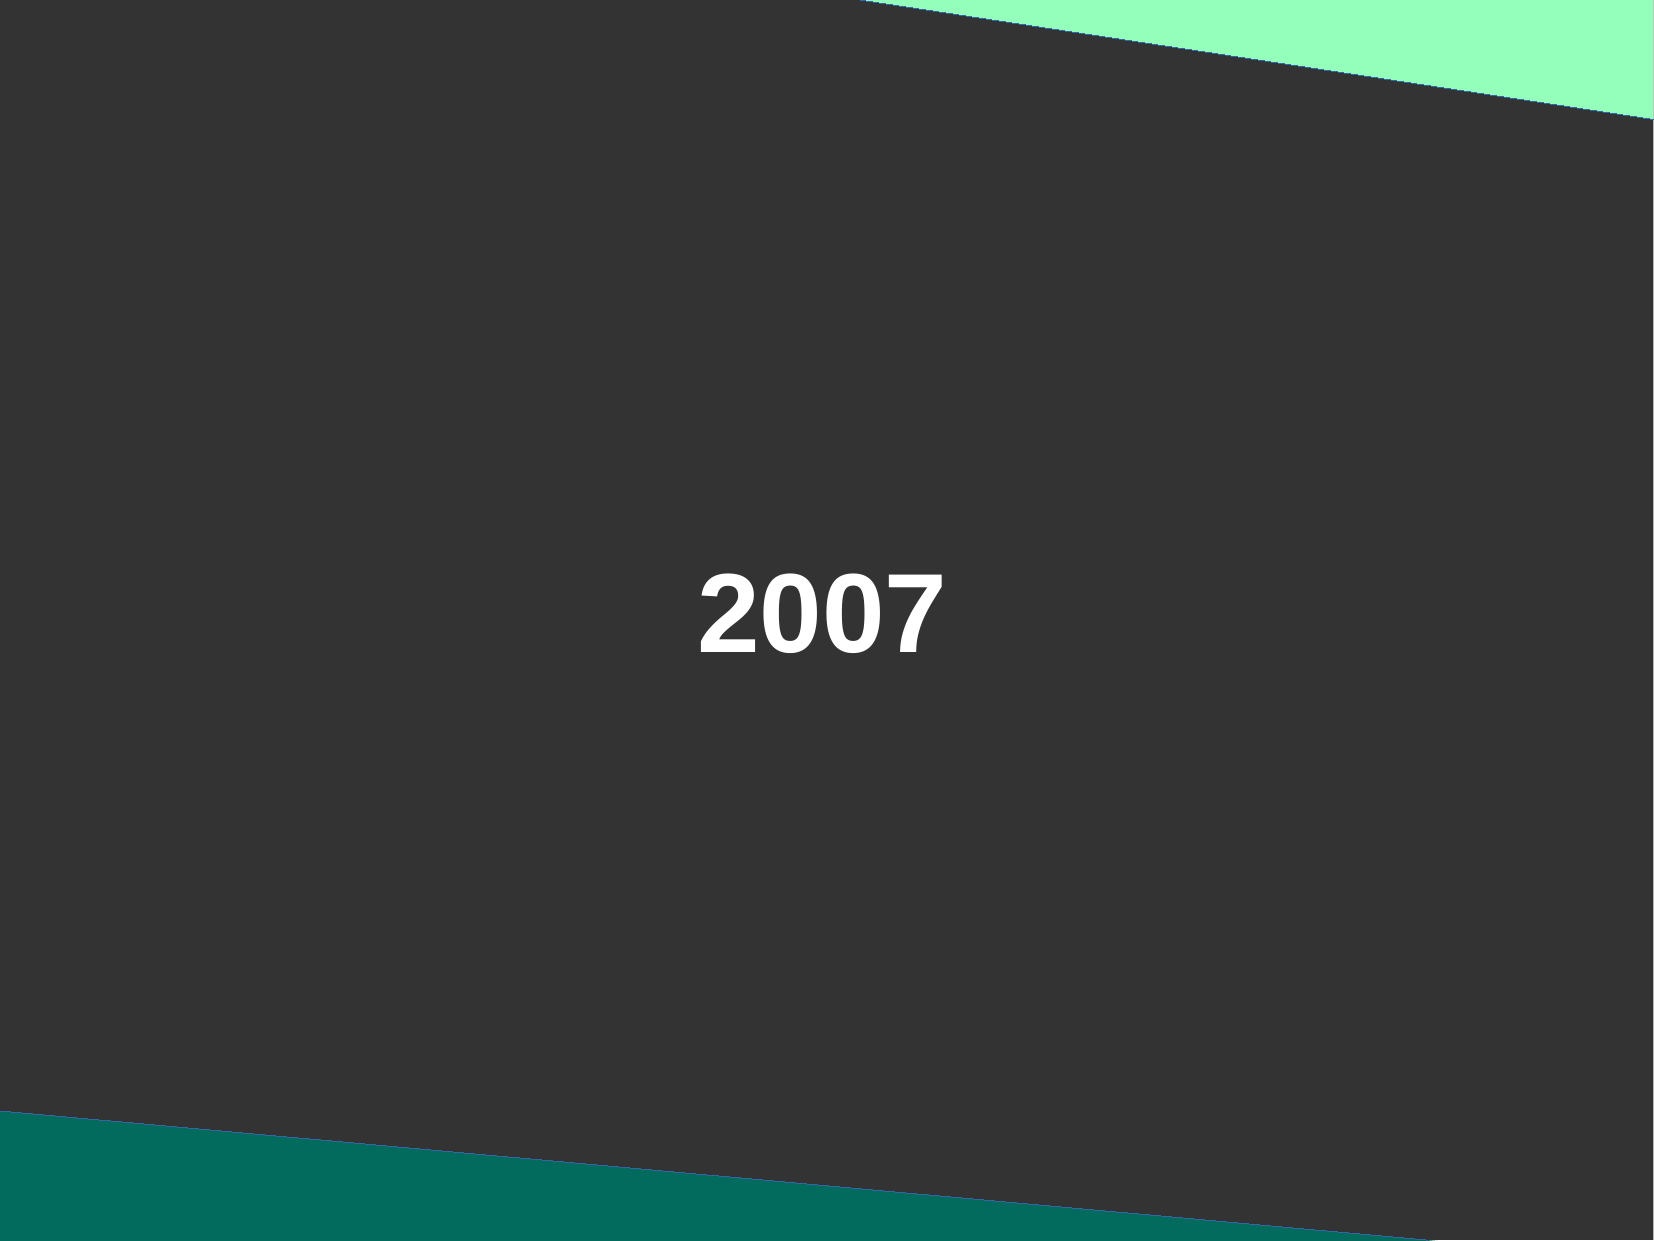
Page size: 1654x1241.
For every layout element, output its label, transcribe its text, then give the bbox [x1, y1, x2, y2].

title 2007 [22, 550, 1622, 676]
text_box [860, 0, 1654, 120]
